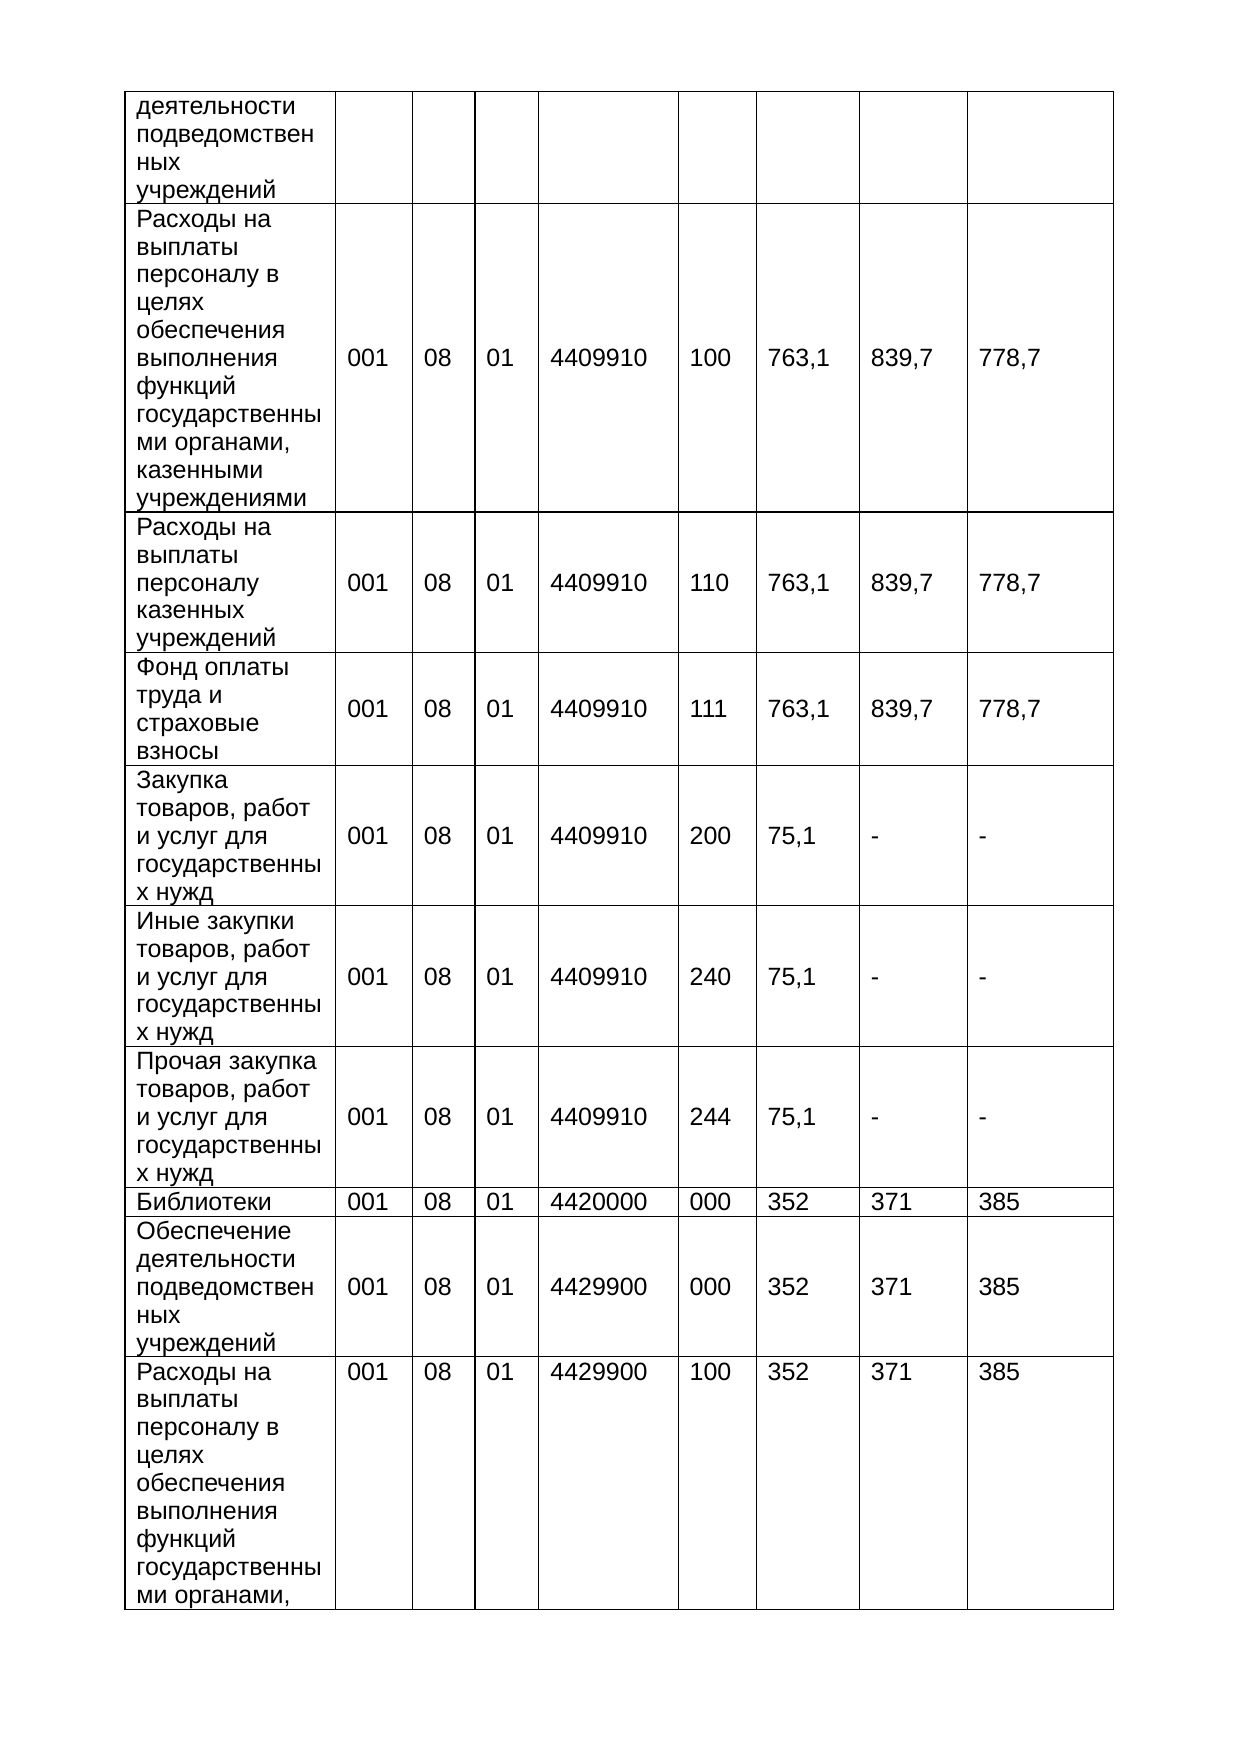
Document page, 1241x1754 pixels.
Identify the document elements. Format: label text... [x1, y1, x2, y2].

table_cell 000 [679, 1188, 756, 1216]
table_cell 001 [336, 766, 412, 905]
table_cell 4409910 [539, 653, 678, 765]
table_cell 01 [476, 1047, 538, 1187]
table_cell 352 [757, 1357, 859, 1608]
table_cell 839,7 [860, 653, 967, 765]
table_cell [476, 92, 538, 203]
table_cell 01 [476, 1217, 538, 1356]
table_cell 08 [413, 766, 474, 905]
table_cell - [860, 766, 967, 905]
table_cell 01 [476, 653, 538, 765]
table_cell Прочая закупка товаров, работ и услуг для государственных нужд [126, 1047, 335, 1187]
table_cell 371 [860, 1357, 967, 1608]
table_cell 100 [679, 1357, 756, 1608]
table_cell 001 [336, 1357, 412, 1608]
table_cell Фонд оплаты труда и страховые взносы [126, 653, 335, 765]
table_cell 763,1 [757, 653, 859, 765]
table_cell [968, 92, 1113, 203]
table_cell - [968, 1047, 1113, 1187]
table_cell 75,1 [757, 766, 859, 905]
table_cell 08 [413, 1217, 474, 1356]
table_cell 244 [679, 1047, 756, 1187]
table_cell 08 [413, 1357, 474, 1608]
table_cell 01 [476, 1357, 538, 1608]
table_cell 240 [679, 906, 756, 1046]
table_cell Расходы на выплаты персоналу в целях обеспечения выполнения функций государственными органами, [126, 1357, 335, 1608]
table_cell 001 [336, 513, 412, 652]
table_cell 4420000 [539, 1188, 678, 1216]
table_cell 01 [476, 204, 538, 511]
table_cell 08 [413, 204, 474, 511]
table_cell 4429900 [539, 1357, 678, 1608]
table_cell 4409910 [539, 204, 678, 511]
table_cell Расходы на выплаты персоналу в целях обеспечения выполнения функций государственными органами, казенными учреждениями [126, 204, 335, 511]
table_cell 4409910 [539, 513, 678, 652]
table_cell 001 [336, 204, 412, 511]
table_cell 08 [413, 513, 474, 652]
table_cell 371 [860, 1217, 967, 1356]
table_cell Закупка товаров, работ и услуг для государственных нужд [126, 766, 335, 905]
table_cell 08 [413, 1188, 474, 1216]
table_cell 01 [476, 906, 538, 1046]
table_cell [539, 92, 678, 203]
table_cell 000 [679, 1217, 756, 1356]
table_cell 001 [336, 906, 412, 1046]
table_cell 371 [860, 1188, 967, 1216]
table_cell 763,1 [757, 513, 859, 652]
table_cell 08 [413, 1047, 474, 1187]
table_cell 111 [679, 653, 756, 765]
table_cell 778,7 [968, 653, 1113, 765]
table_cell 100 [679, 204, 756, 511]
table_cell 001 [336, 1217, 412, 1356]
table_cell 001 [336, 653, 412, 765]
table_cell - [860, 1047, 967, 1187]
table_cell 778,7 [968, 204, 1113, 511]
table_cell 01 [476, 513, 538, 652]
table_cell 01 [476, 1188, 538, 1216]
table_cell 01 [476, 766, 538, 905]
table_cell Расходы на выплаты персоналу казенных учреждений [126, 513, 335, 652]
table_cell [757, 92, 859, 203]
table_cell [860, 92, 967, 203]
table_cell деятельности подведомственных учреждений [126, 92, 335, 203]
table_cell 352 [757, 1217, 859, 1356]
table_cell 839,7 [860, 513, 967, 652]
table_cell 4409910 [539, 1047, 678, 1187]
table_cell 763,1 [757, 204, 859, 511]
table_cell 778,7 [968, 513, 1113, 652]
table_cell - [968, 766, 1113, 905]
table_cell 385 [968, 1217, 1113, 1356]
table_cell 839,7 [860, 204, 967, 511]
table_cell Иные закупки товаров, работ и услуг для государственных нужд [126, 906, 335, 1046]
table_cell - [968, 906, 1113, 1046]
table_cell Библиотеки [126, 1188, 335, 1216]
table_cell 352 [757, 1188, 859, 1216]
table_cell 385 [968, 1188, 1113, 1216]
table_cell 4409910 [539, 766, 678, 905]
table_cell 001 [336, 1047, 412, 1187]
table_cell 200 [679, 766, 756, 905]
table_cell - [860, 906, 967, 1046]
table_cell 385 [968, 1357, 1113, 1608]
table_cell 75,1 [757, 1047, 859, 1187]
table_cell 75,1 [757, 906, 859, 1046]
table_cell 4409910 [539, 906, 678, 1046]
table_cell [679, 92, 756, 203]
table_cell [413, 92, 474, 203]
table_cell 08 [413, 653, 474, 765]
table_cell Обеспечение деятельности подведомственных учреждений [126, 1217, 335, 1356]
table_cell 08 [413, 906, 474, 1046]
table_cell 4429900 [539, 1217, 678, 1356]
table_cell 001 [336, 1188, 412, 1216]
table_cell [336, 92, 412, 203]
table_cell 110 [679, 513, 756, 652]
